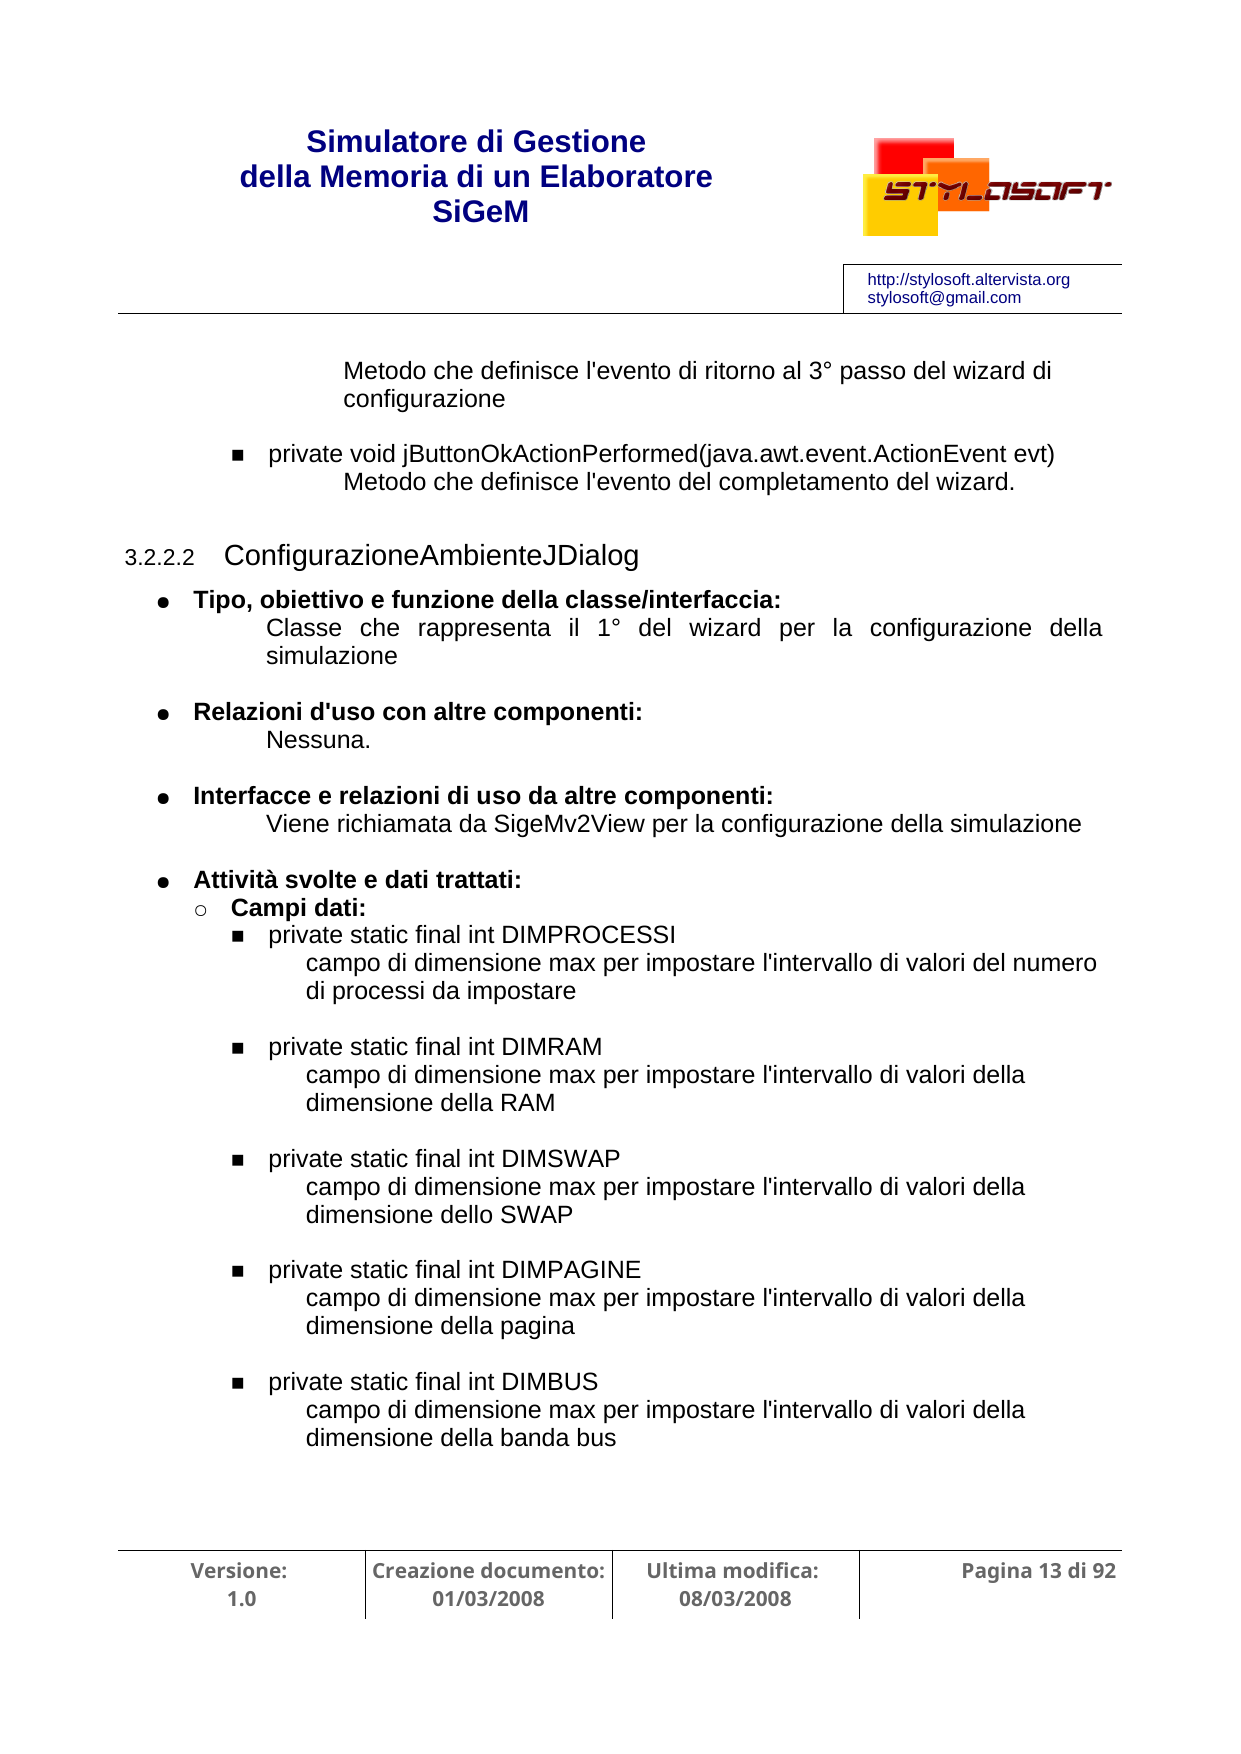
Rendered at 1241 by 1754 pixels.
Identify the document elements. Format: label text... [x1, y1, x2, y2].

list private static final int DIMPROCESSI [231, 921, 1122, 949]
list Tipo, obiettivo e funzione della classe/interfaccia: [156, 586, 1122, 614]
subtitle ConfigurazioneAmbienteJDialog [118, 539, 1122, 571]
list campo di dimensione max per impostare l'intervallo di valori del numero di processi da impostare [268, 949, 1122, 1005]
list private static final int DIMSWAP [231, 1144, 1122, 1172]
list campo di dimensione max per impostare l'intervallo di valori della dimensione della pagina [268, 1284, 1122, 1340]
list private void jButtonOkActionPerformed(java.awt.event.ActionEvent evt) [231, 440, 1122, 468]
list campo di dimensione max per impostare l'intervallo di valori della dimensione della banda bus [268, 1396, 1122, 1452]
list Metodo che definisce l'evento di ritorno al 3° passo del wizard di configurazione [306, 357, 1122, 412]
list Attività svolte e dati trattati: [156, 865, 1122, 893]
list campo di dimensione max per impostare l'intervallo di valori della dimensione dello SWAP [268, 1172, 1122, 1228]
list Interfacce e relazioni di uso da altre componenti: [156, 782, 1122, 809]
picture [848, 123, 1117, 247]
list Classe che rappresenta il 1° del wizard per la configurazione della simulazione [156, 614, 1122, 670]
list private static final int DIMBUS [231, 1368, 1122, 1396]
list private static final int DIMPAGINE [231, 1256, 1122, 1284]
list campo di dimensione max per impostare l'intervallo di valori della dimensione della RAM [268, 1061, 1122, 1117]
list Relazioni d'uso con altre componenti: [156, 698, 1122, 726]
list private static final int DIMRAM [231, 1033, 1122, 1061]
list Campi dati: [193, 893, 1122, 921]
list Metodo che definisce l'evento del completamento del wizard. [306, 468, 1122, 496]
list Viene richiamata da SigeMv2View per la configurazione della simulazione [156, 809, 1122, 837]
list Nessuna. [156, 726, 1122, 754]
